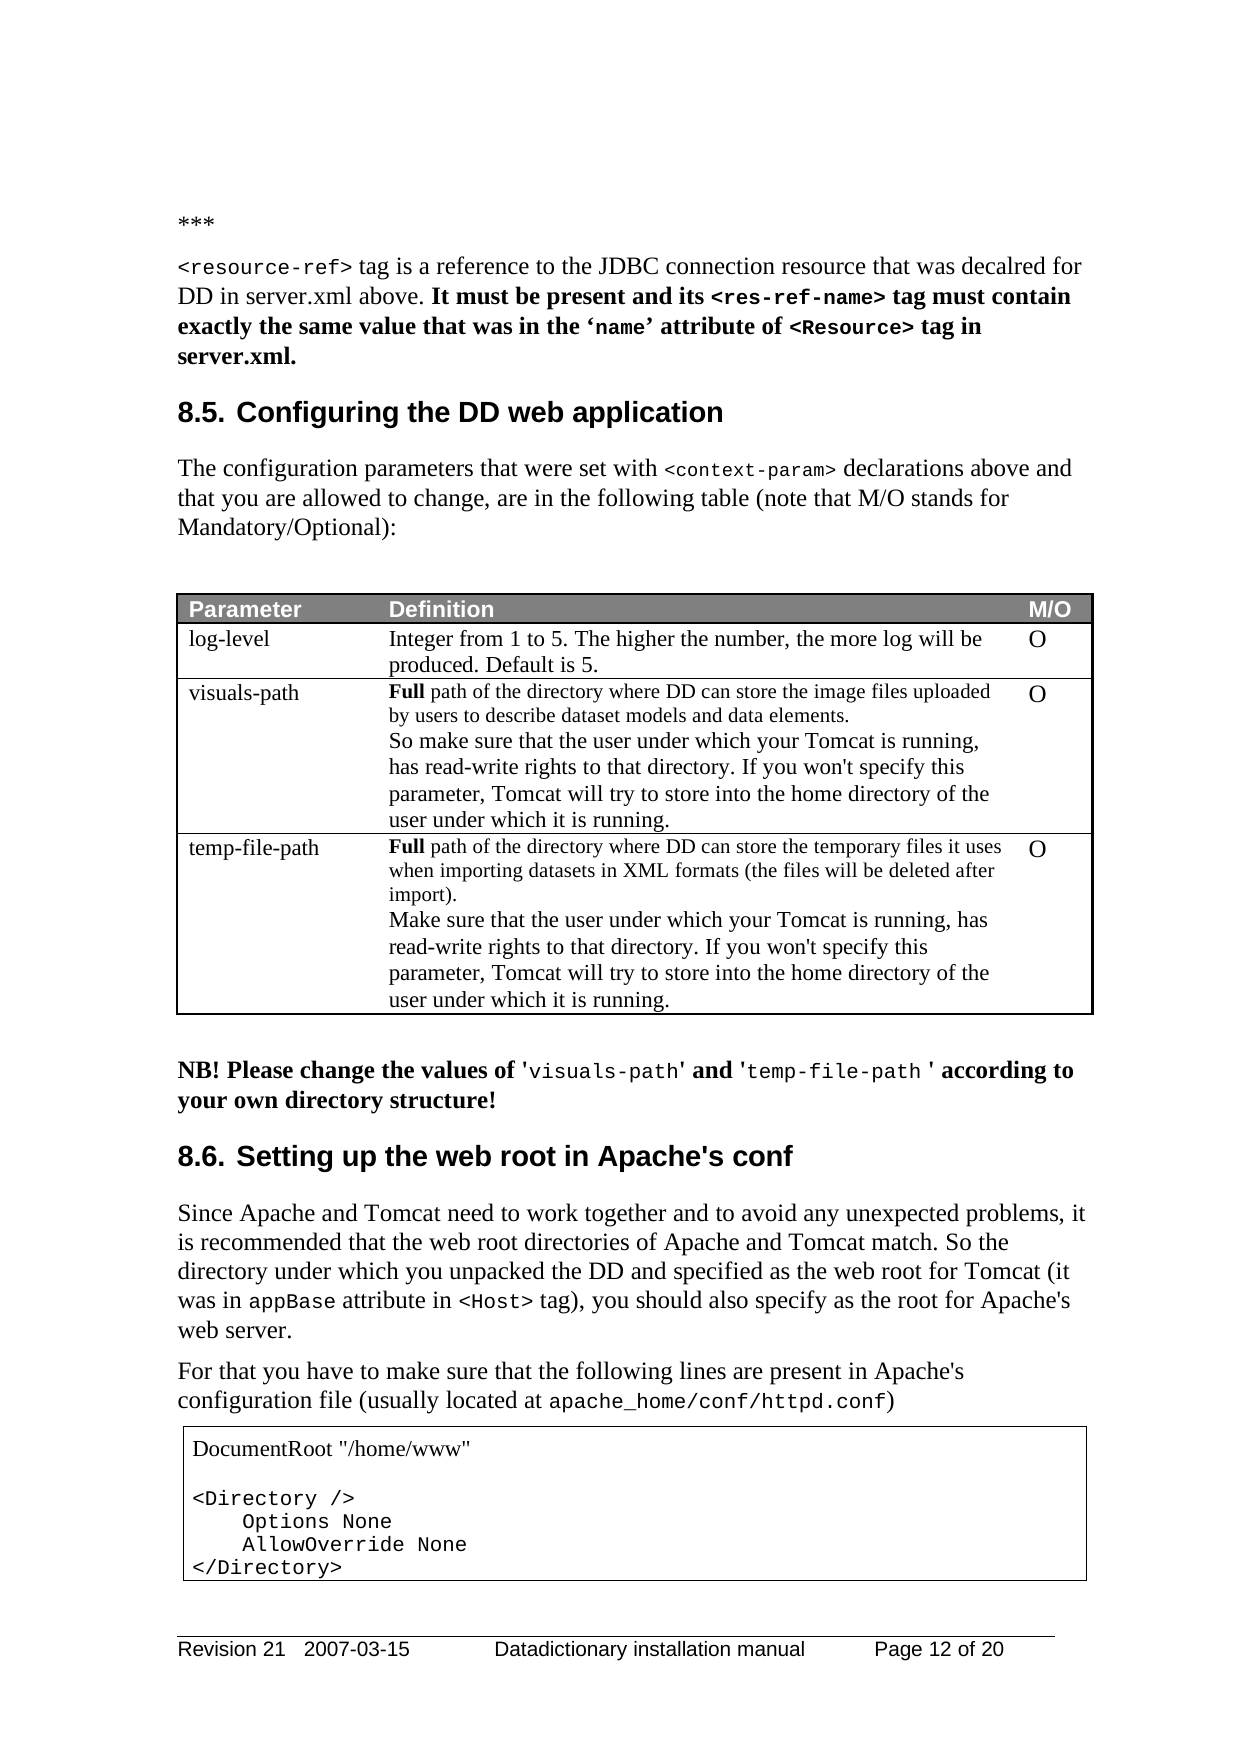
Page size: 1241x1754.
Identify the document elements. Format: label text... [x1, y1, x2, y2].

text Options None [184, 1502, 1086, 1526]
text NB! Please change the values of 'visuals-path' and 'temp-file-path ' according to your own directory structure! [177, 1055, 1092, 1114]
table_cell Full path of the directory where DD can store the image files uploaded by users to describe dataset models and data elements. So make sure that the user under which your Tomcat is running, has read-write rights to that directory. If you won't specify this parameter, Tomcat will try to store into the home directory of the user under which it is running. [377, 679, 1017, 833]
table_cell Full path of the directory where DD can store the temporary files it uses when importing datasets in XML formats (the files will be deleted after import). Make sure that the user under which your Tomcat is running, has read-write rights to that directory. If you won't specify this parameter, Tomcat will try to store into the home directory of the user under which it is running. [377, 834, 1017, 1012]
table_header Definition [377, 595, 1017, 622]
table_cell visuals-path [178, 679, 377, 833]
subtitle Setting up the web root in Apache's conf [177, 1139, 1092, 1173]
table_cell log-level [178, 624, 377, 677]
text For that you have to make sure that the following lines are present in Apache's configuration file (usually located at apache_home/conf/httpd.conf) [177, 1356, 1092, 1414]
table_cell temp-file-path [178, 834, 377, 1012]
table_header Parameter [178, 595, 377, 622]
text </Directory> [184, 1548, 1086, 1580]
text DocumentRoot "/home/www" [184, 1427, 1086, 1462]
text <resource-ref> tag is a reference to the JDBC connection resource that was decalred for DD in server.xml above. It must be present and its <res-ref-name> tag must contain exactly the same value that was in the ‘name’ attribute of <Resource> tag in server.xml. [177, 251, 1092, 370]
table_cell O [1017, 679, 1091, 833]
table_cell O [1017, 624, 1091, 677]
text AllowOverride None [184, 1526, 1086, 1548]
text Since Apache and Tomcat need to work together and to avoid any unexpected problems, it is recommended that the web root directories of Apache and Tomcat match. So the directory under which you unpacked the DD and specified as the web root for Tomcat (it was in appBase attribute in <Host> tag), you should also specify as the root for Apache's web server. [177, 1197, 1092, 1344]
text The configuration parameters that were set with <context-param> declarations above and that you are allowed to change, are in the following table (note that M/O stands for Mandatory/Optional): [177, 453, 1092, 541]
table_cell O [1017, 834, 1091, 1012]
text *** [177, 210, 1092, 239]
table_cell Integer from 1 to 5. The higher the number, the more log will be produced. Default is 5. [377, 624, 1017, 677]
text <Directory /> [184, 1479, 1086, 1502]
subtitle Configuring the DD web application [177, 395, 1092, 428]
table_header M/O [1017, 595, 1091, 622]
